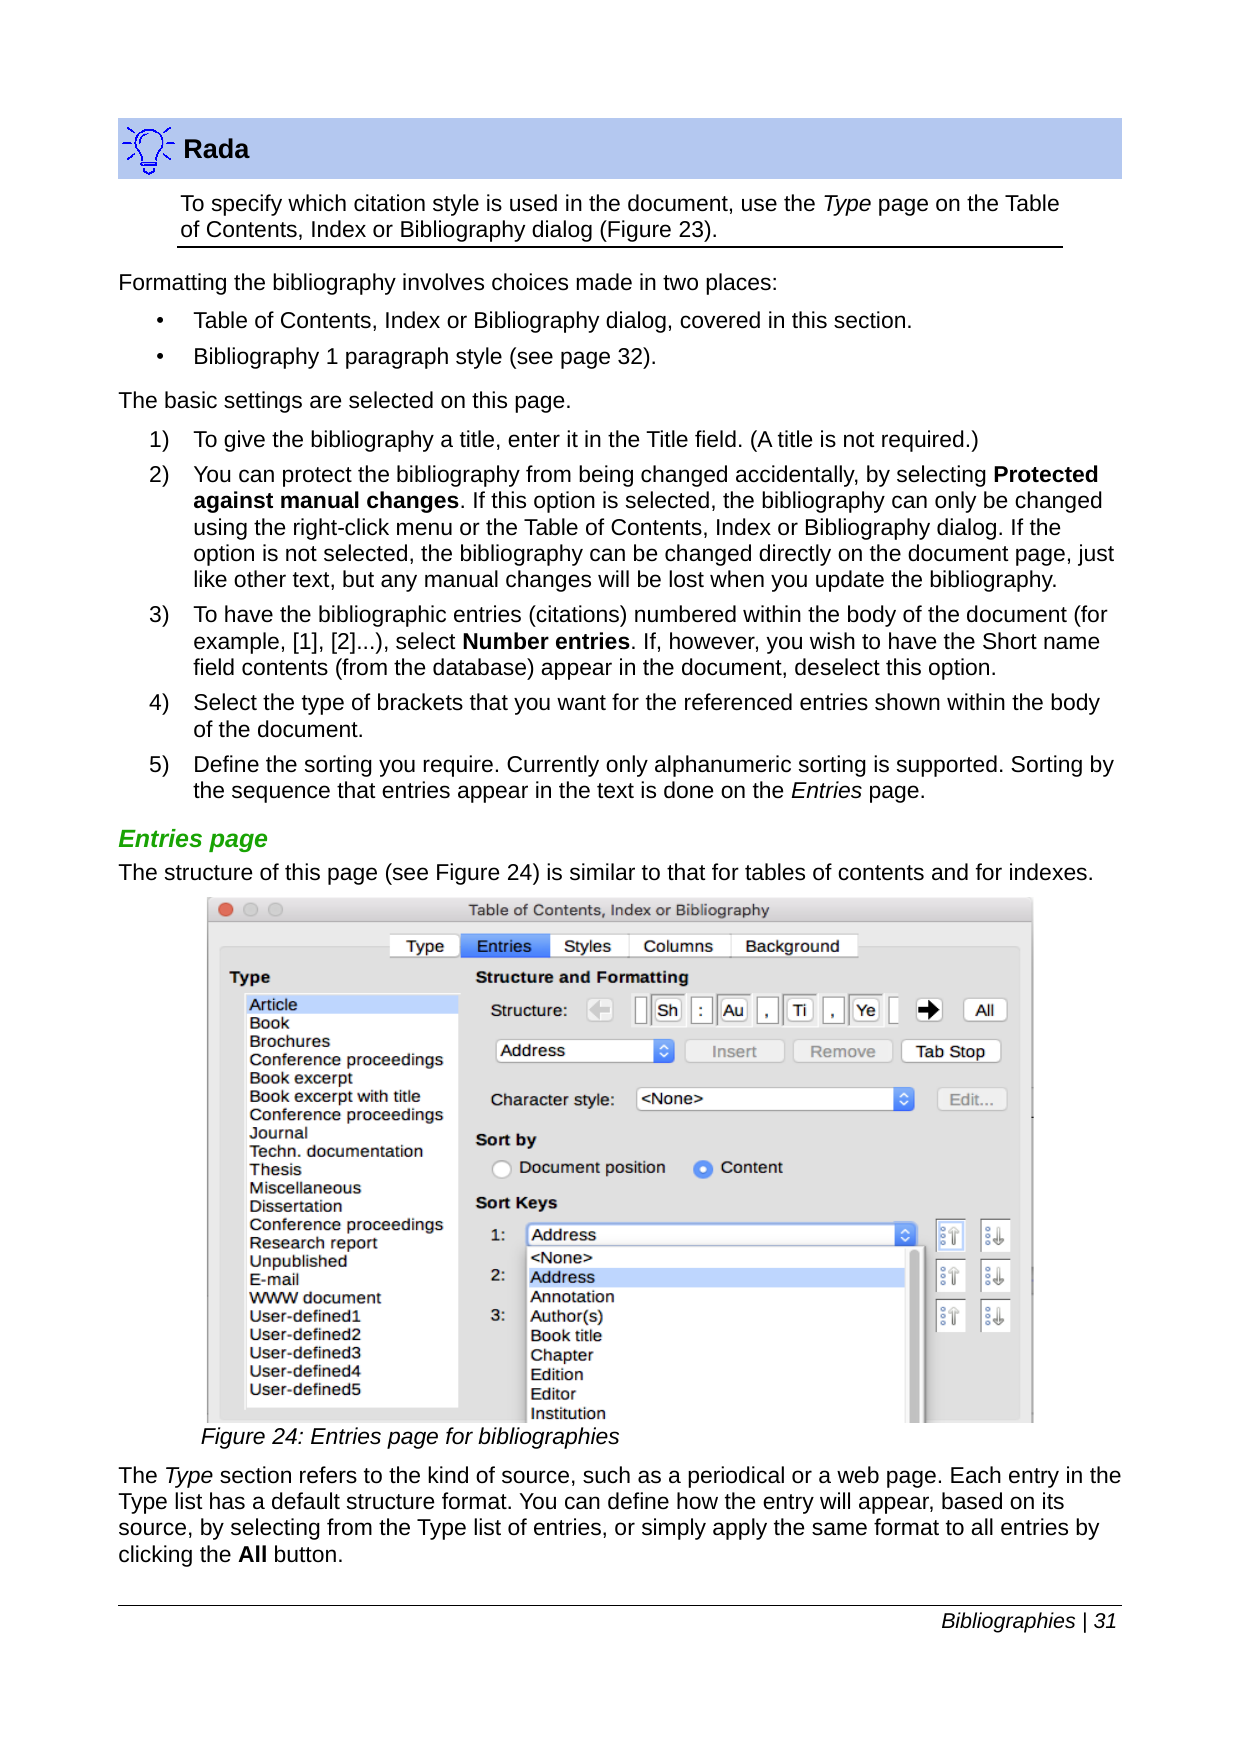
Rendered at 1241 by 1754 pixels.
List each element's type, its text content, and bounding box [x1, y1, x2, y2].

text The structure of this page (see Figure 24) is similar to that for tables of contents and for indexes. [118, 859, 1122, 885]
subtitle Entries page [118, 824, 1122, 853]
text The Type section refers to the kind of source, such as a periodical or a web page. Each entry in the Type list has a default structure format. You can define how the entry will appear, based on its source, by selecting from the Type list of entries, or simply apply the same format to all entries by clicking the All button. [118, 1462, 1122, 1567]
list The basic settings are selected on this page. [118, 387, 1122, 413]
list Formatting the bibliography involves choices made in two places: [118, 269, 1122, 295]
picture [119, 119, 179, 179]
list Select the type of brackets that you want for the referenced entries shown within the body of the document. [169, 689, 1122, 742]
list Define the sorting you require. Currently only alphanumeric sorting is supported. Sorting by the sequence that entries appear in the text is done on the Entries page. [169, 751, 1122, 804]
list Table of Contents, Index or Bibliography dialog, covered in this section. [156, 307, 1122, 334]
list To give the bibliography a title, enter it in the Title field. (A title is not required.) [169, 426, 1122, 452]
picture [206, 897, 1034, 1423]
list Bibliography 1 paragraph style (see page 32). [156, 343, 1122, 369]
list You can protect the bibliography from being changed accidentally, by selecting Protected against manual changes. If this option is selected, the bibliography can only be changed using the right-click menu or the Table of Contents, Index or Bibliography dialog. If the option is not selected, the bibliography can be changed directly on the document page, just like other text, but any manual changes will be lost when you update the bibliography. [169, 461, 1122, 593]
list To have the bibliographic entries (citations) numbered within the body of the document (for example, [1], [2]...), select Number entries. If, however, you wish to have the Short name field contents (from the database) appear in the document, deselect this option. [169, 601, 1122, 681]
text To specify which citation style is used in the document, use the Type page on the Table of Contents, Index or Bibliography dialog (Figure 23). [177, 187, 1063, 246]
text Figure 24: Entries page for bibliographies [201, 1423, 1040, 1449]
subtitle Rada [118, 118, 1122, 179]
